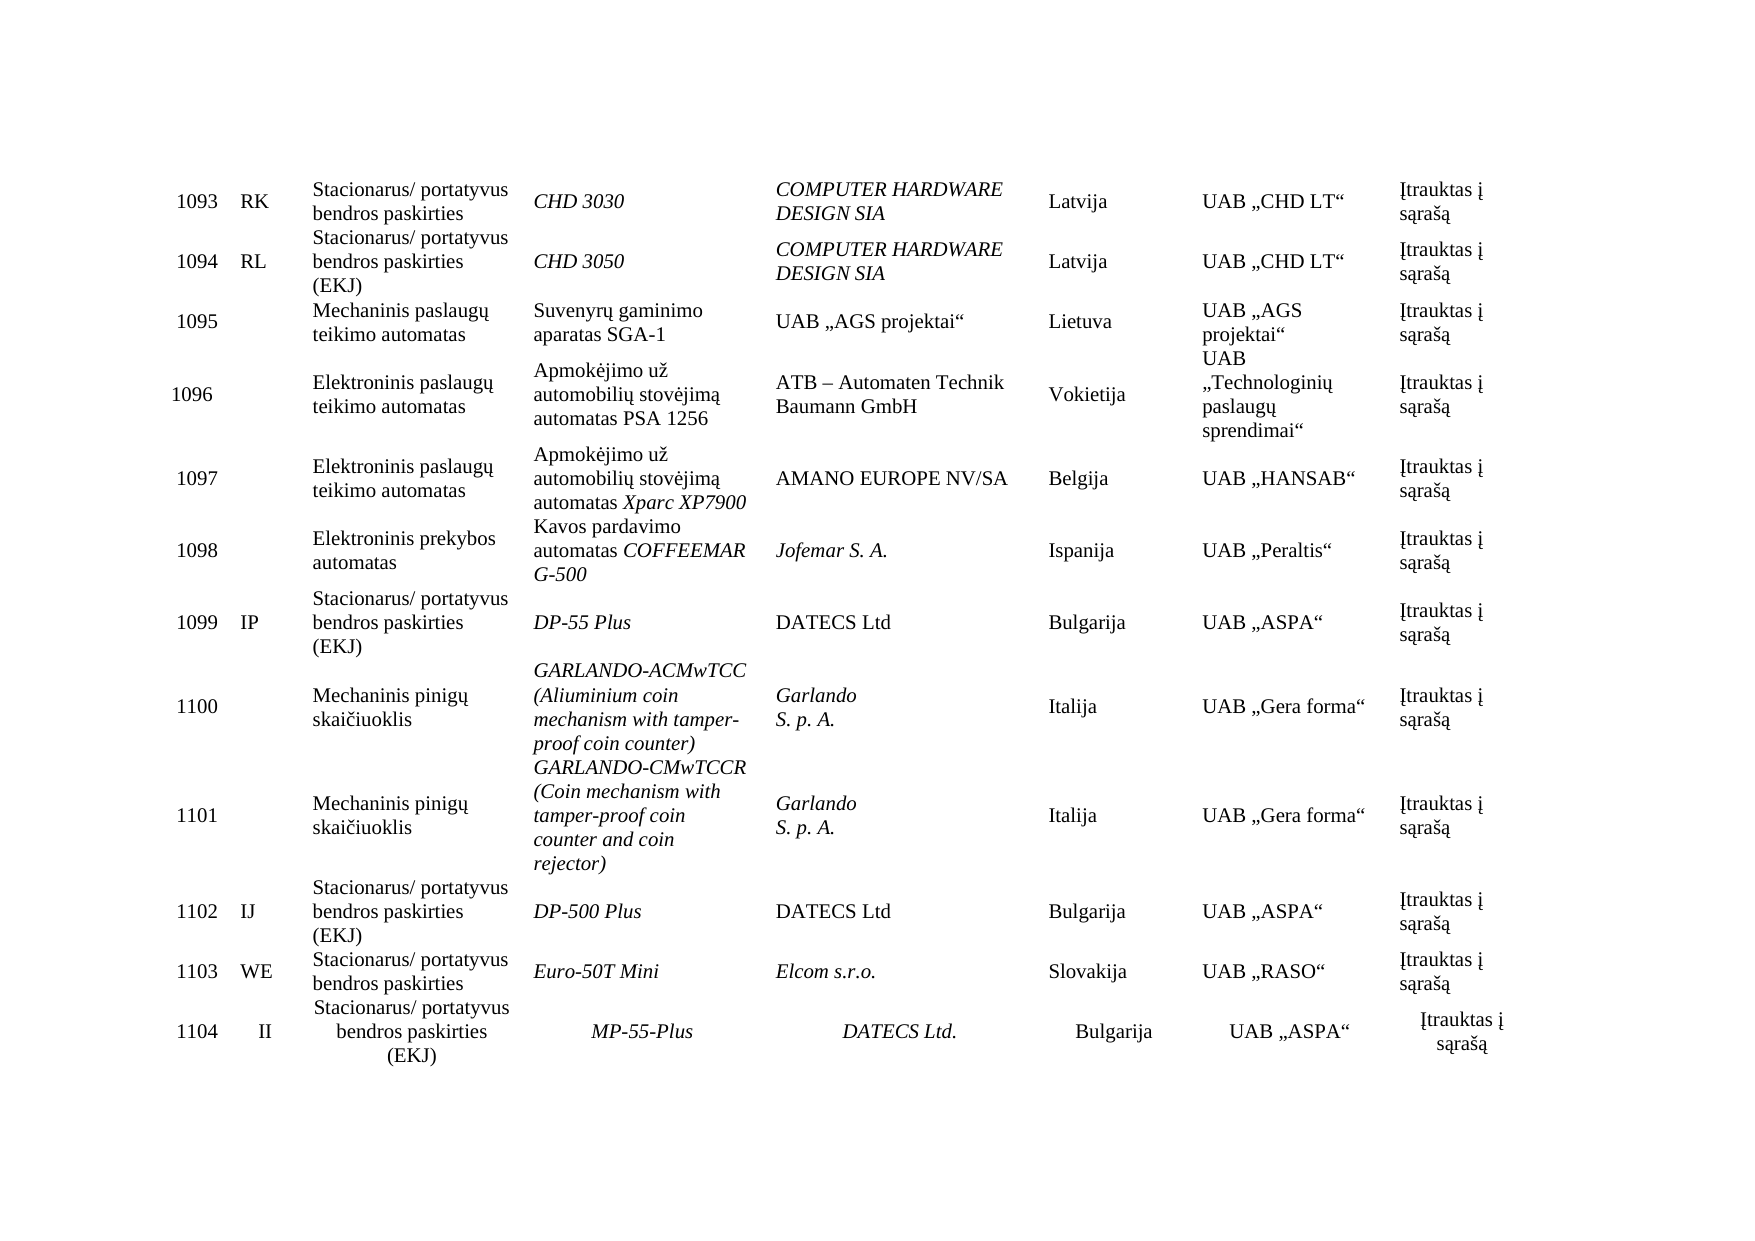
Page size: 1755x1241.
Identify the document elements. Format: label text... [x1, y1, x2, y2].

table_cell UAB „AGS projektai“ [764, 298, 1037, 346]
table_cell Italija [1037, 755, 1191, 875]
table_cell AMANO EUROPE NV/SA [764, 442, 1037, 514]
table_cell Įtrauktas į sąrašą [1388, 225, 1536, 297]
table_cell COMPUTER HARDWARE DESIGN SIA [764, 225, 1037, 297]
table_cell Bulgarija [1037, 995, 1191, 1067]
table_cell Stacionarus/ portatyvus bendros paskirties (EKJ) [301, 586, 522, 658]
table_cell II [229, 995, 301, 1067]
table_cell UAB „Gera forma“ [1191, 659, 1388, 755]
table_cell Stacionarus/ portatyvus bendros paskirties (EKJ) [301, 995, 522, 1067]
table_cell Elektroninis prekybos automatas [301, 514, 522, 586]
table_cell UAB „AGS projektai“ [1191, 298, 1388, 346]
table_cell Elektroninis paslaugų teikimo automatas [301, 442, 522, 514]
table_cell Euro-50T Mini [522, 947, 764, 995]
table_cell 1104 [100, 995, 229, 1067]
table_cell Garlando S. p. A. [764, 659, 1037, 755]
table_cell UAB „ASPA“ [1191, 875, 1388, 947]
table_cell 1096 [100, 346, 229, 442]
table_cell Jofemar S. A. [764, 514, 1037, 586]
table_cell 1093 [100, 177, 229, 225]
table_cell UAB „Technologinių paslaugų sprendimai“ [1191, 346, 1388, 442]
table_cell 1094 [100, 225, 229, 297]
table_cell Stacionarus/ portatyvus bendros paskirties [301, 947, 522, 995]
table_cell Mechaninis pinigų skaičiuoklis [301, 755, 522, 875]
table_cell DP-55 Plus [522, 586, 764, 658]
table_cell Stacionarus/ portatyvus bendros paskirties [301, 177, 522, 225]
table_cell [229, 346, 301, 442]
table_cell Belgija [1037, 442, 1191, 514]
table_cell DATECS Ltd. [764, 995, 1037, 1067]
table_cell [229, 442, 301, 514]
table_cell WE [229, 947, 301, 995]
table_cell Įtrauktas į sąrašą [1388, 875, 1536, 947]
table_cell 1099 [100, 586, 229, 658]
table_cell [229, 514, 301, 586]
table_cell Vokietija [1037, 346, 1191, 442]
table_cell GARLANDO-ACMwTCC (Aliuminium coin mechanism with tamper-proof coin counter) [522, 659, 764, 755]
table_cell UAB „CHD LT“ [1191, 177, 1388, 225]
table_cell Ispanija [1037, 514, 1191, 586]
table_cell COMPUTER HARDWARE DESIGN SIA [764, 177, 1037, 225]
table_cell Bulgarija [1037, 875, 1191, 947]
table_cell Įtrauktas į sąrašą [1388, 586, 1536, 658]
table_cell [229, 659, 301, 755]
table_cell 1095 [100, 298, 229, 346]
table_cell RK [229, 177, 301, 225]
table_cell Italija [1037, 659, 1191, 755]
table_cell UAB „ASPA“ [1191, 995, 1388, 1067]
table_cell Stacionarus/ portatyvus bendros paskirties (EKJ) [301, 225, 522, 297]
table_cell CHD 3030 [522, 177, 764, 225]
table_cell DP-500 Plus [522, 875, 764, 947]
table_cell UAB „Peraltis“ [1191, 514, 1388, 586]
table_cell Lietuva [1037, 298, 1191, 346]
table_cell Bulgarija [1037, 586, 1191, 658]
table_cell Įtrauktas į sąrašą [1388, 298, 1536, 346]
table_cell 1102 [100, 875, 229, 947]
table_cell UAB „CHD LT“ [1191, 225, 1388, 297]
table_cell 1097 [100, 442, 229, 514]
table_cell DATECS Ltd [764, 586, 1037, 658]
table_cell 1101 [100, 755, 229, 875]
table_cell IP [229, 586, 301, 658]
table_cell Įtrauktas į sąrašą [1388, 442, 1536, 514]
table_cell Mechaninis paslaugų teikimo automatas [301, 298, 522, 346]
table_cell Suvenyrų gaminimo aparatas SGA-1 [522, 298, 764, 346]
table_cell MP-55-Plus [522, 995, 764, 1067]
table_cell Įtrauktas į sąrašą [1388, 177, 1536, 225]
table_cell RL [229, 225, 301, 297]
table_cell Įtrauktas į sąrašą [1388, 659, 1536, 755]
table_cell Latvija [1037, 177, 1191, 225]
table_cell Kavos pardavimo automatas COFFEEMAR G-500 [522, 514, 764, 586]
table_cell UAB „ASPA“ [1191, 586, 1388, 658]
table_cell Elcom s.r.o. [764, 947, 1037, 995]
table_cell Apmokėjimo už automobilių stovėjimą automatas Xparc XP7900 [522, 442, 764, 514]
table_cell [229, 298, 301, 346]
table_cell Apmokėjimo už automobilių stovėjimą automatas PSA 1256 [522, 346, 764, 442]
table_cell Stacionarus/ portatyvus bendros paskirties (EKJ) [301, 875, 522, 947]
table_cell UAB „RASO“ [1191, 947, 1388, 995]
table_cell UAB „Gera forma“ [1191, 755, 1388, 875]
table_cell 1103 [100, 947, 229, 995]
table_cell [229, 755, 301, 875]
table_cell Latvija [1037, 225, 1191, 297]
table_cell Elektroninis paslaugų teikimo automatas [301, 346, 522, 442]
table_cell DATECS Ltd [764, 875, 1037, 947]
table_cell ATB – Automaten Technik Baumann GmbH [764, 346, 1037, 442]
table_cell CHD 3050 [522, 225, 764, 297]
table_cell Garlando S. p. A. [764, 755, 1037, 875]
table_cell Įtrauktas į sąrašą [1388, 947, 1536, 995]
table_cell Mechaninis pinigų skaičiuoklis [301, 659, 522, 755]
table_cell IJ [229, 875, 301, 947]
table_cell Įtrauktas į sąrašą [1388, 755, 1536, 875]
table_cell GARLANDO-CMwTCCR (Coin mechanism with tamper-proof coin counter and coin rejector) [522, 755, 764, 875]
table_cell 1100 [100, 659, 229, 755]
table_cell Slovakija [1037, 947, 1191, 995]
table_cell 1098 [100, 514, 229, 586]
table_cell UAB „HANSAB“ [1191, 442, 1388, 514]
table_cell Įtrauktas į sąrašą [1388, 514, 1536, 586]
table_cell Įtrauktas į sąrašą [1388, 346, 1536, 442]
table_cell Įtrauktas į sąrašą [1388, 995, 1536, 1067]
